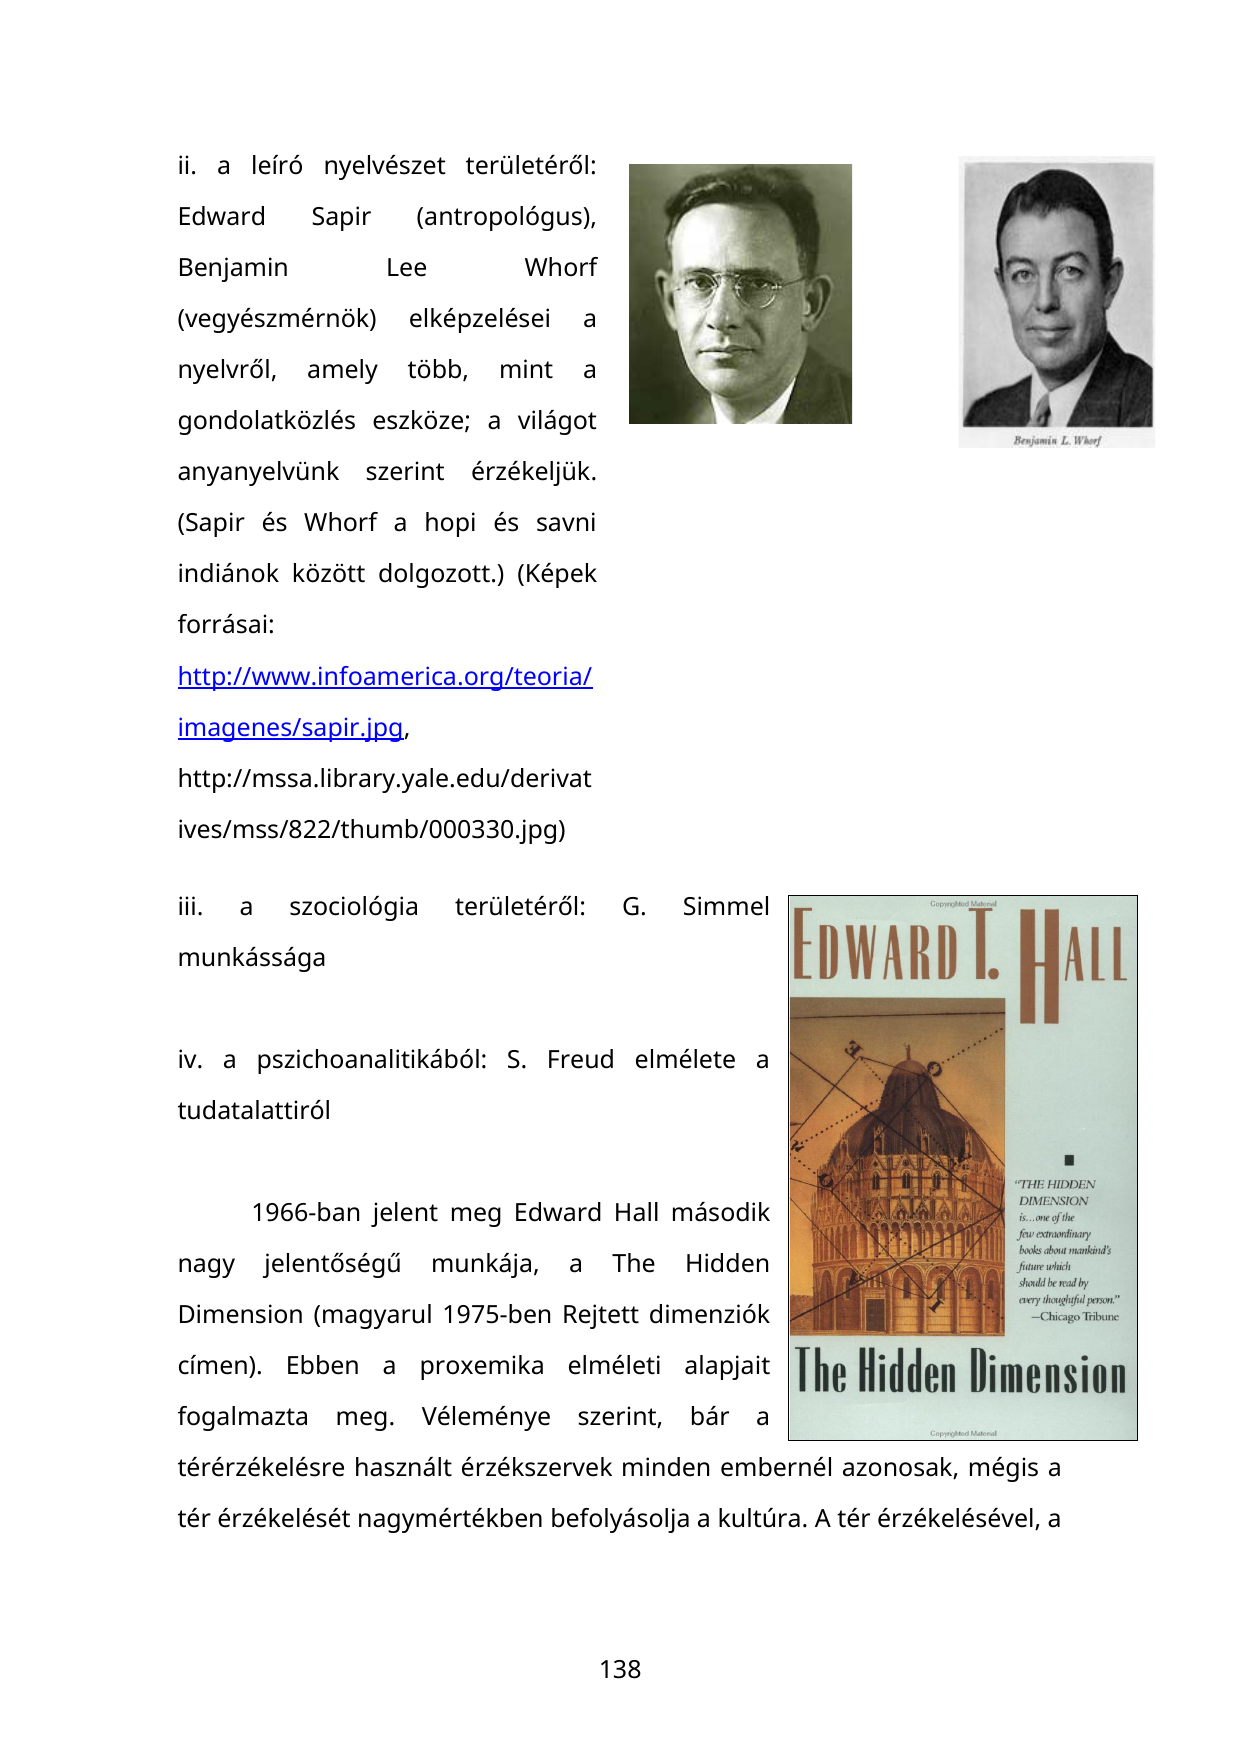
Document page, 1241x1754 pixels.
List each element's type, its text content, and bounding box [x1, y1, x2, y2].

table_header [857, 148, 1183, 845]
text iii. a szociológia területéről: G. Simmel munkássága [177, 888, 1063, 973]
table_header [609, 148, 857, 845]
text 1966-ban jelent meg Edward Hall második nagy jelentőségű munkája, a The Hidden Dimension (magyarul 1975-ben Rejtett dimenziók címen). Ebben a proxemika elméleti alapjait fogalmazta meg. Véleménye szerint, bár a térérzékelésre használt érzékszervek minden embernél azonosak, mégis a tér érzékelését nagymértékben befolyásolja a kultúra. A tér érzékelésével, a [177, 1195, 1063, 1535]
picture [958, 156, 1156, 448]
text iv. a pszichoanalitikából: S. Freud elmélete a tudatalattiról [177, 1042, 788, 1127]
picture [791, 896, 1137, 1440]
table_header ii. a leíró nyelvészet területéről: Edward Sapir (antropológus), Benjamin Lee Whorf (vegyészmérnök) elképzelései a nyelvről, amely több, mint a gondolatközlés eszköze; a világot anyanyelvünk szerint érzékeljük. (Sapir és Whorf a hopi és savni indiánok között dolgozott.) (Képek forrásai: http://www.infoamerica.org/teoria/imagenes/sapir.jpg, http://mssa.library.yale.edu/derivatives/mss/822/thumb/000330.jpg) [166, 148, 608, 845]
picture [629, 164, 853, 424]
